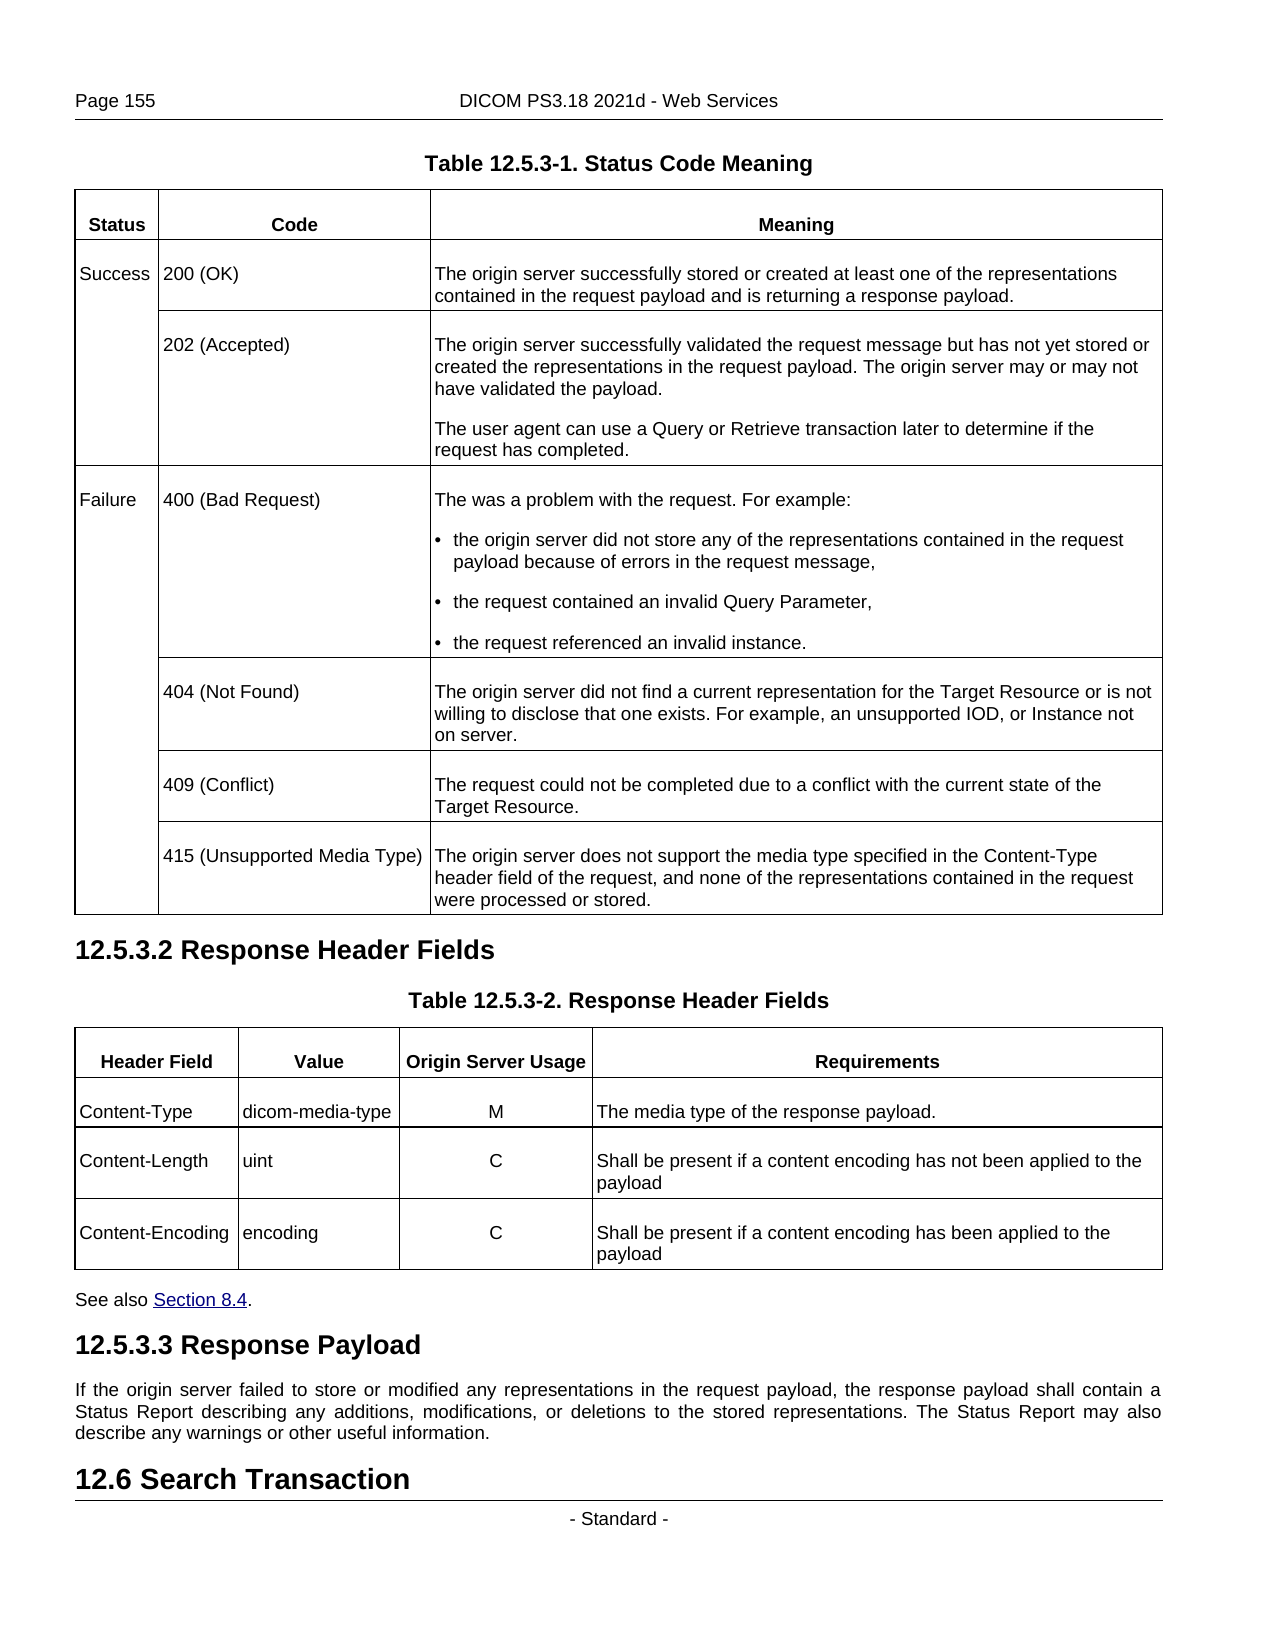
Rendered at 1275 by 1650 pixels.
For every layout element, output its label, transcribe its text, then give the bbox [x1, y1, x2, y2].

table_cell 409 (Conflict) [159, 751, 430, 821]
table_cell Content-Encoding [76, 1199, 238, 1269]
text If the origin server failed to store or modified any representations in the request payload, the response payload shall contain a Status Report describing any additions, modifications, or deletions to the stored representations. The Status Report may also describe any warnings or other useful information. [75, 1379, 1162, 1444]
table_cell 404 (Not Found) [159, 658, 430, 750]
table_cell encoding [239, 1199, 399, 1269]
table_cell Content-Type [76, 1078, 238, 1126]
table_header Value [239, 1028, 399, 1077]
table_cell The origin server does not support the media type specified in the Content-Type header field of the request, and none of the representations contained in the request were processed or stored. [431, 822, 1162, 914]
text See also Section 8.4. [75, 1289, 1162, 1310]
table_cell The was a problem with the request. For example: • the origin server did not store any of the representations contained in the request payload because of errors in the request message, • the request contained an invalid Query Parameter, • the request referenced an invalid instance. [431, 466, 1162, 657]
table_cell The origin server did not find a current representation for the Target Resource or is not willing to disclose that one exists. For example, an unsupported IOD, or Instance not on server. [431, 658, 1162, 750]
table_header Code [159, 190, 430, 239]
table_cell 415 (Unsupported Media Type) [159, 822, 430, 914]
table_cell 200 (OK) [159, 240, 430, 310]
table_cell The origin server successfully validated the request message but has not yet stored or created the representations in the request payload. The origin server may or may not have validated the payload. The user agent can use a Query or Retrieve transaction later to determine if the request has completed. [431, 311, 1162, 465]
table_cell dicom-media-type [239, 1078, 399, 1126]
text Table 12.5.3-1. Status Code Meaning [75, 150, 1162, 176]
table_cell The media type of the response payload. [593, 1078, 1162, 1126]
table_header Header Field [76, 1028, 238, 1077]
text 12.6 Search Transaction [75, 1462, 1162, 1496]
table_cell C [400, 1128, 592, 1198]
table_cell Success [76, 240, 158, 465]
table_header Status [76, 190, 158, 239]
table_cell Shall be present if a content encoding has not been applied to the payload [593, 1128, 1162, 1198]
table_cell C [400, 1199, 592, 1269]
table_cell Failure [76, 466, 158, 914]
table_cell The request could not be completed due to a conflict with the current state of the Target Resource. [431, 751, 1162, 821]
text 12.5.3.3 Response Payload [75, 1329, 1162, 1360]
text Table 12.5.3-2. Response Header Fields [75, 988, 1162, 1013]
table_cell M [400, 1078, 592, 1126]
table_cell 400 (Bad Request) [159, 466, 430, 657]
table_header Meaning [431, 190, 1162, 239]
table_cell 202 (Accepted) [159, 311, 430, 465]
table_cell uint [239, 1128, 399, 1198]
table_cell The origin server successfully stored or created at least one of the representations contained in the request payload and is returning a response payload. [431, 240, 1162, 310]
table_cell Shall be present if a content encoding has been applied to the payload [593, 1199, 1162, 1269]
table_header Requirements [593, 1028, 1162, 1077]
table_header Origin Server Usage [400, 1028, 592, 1077]
table_cell Content-Length [76, 1128, 238, 1198]
text 12.5.3.2 Response Header Fields [75, 934, 1162, 965]
